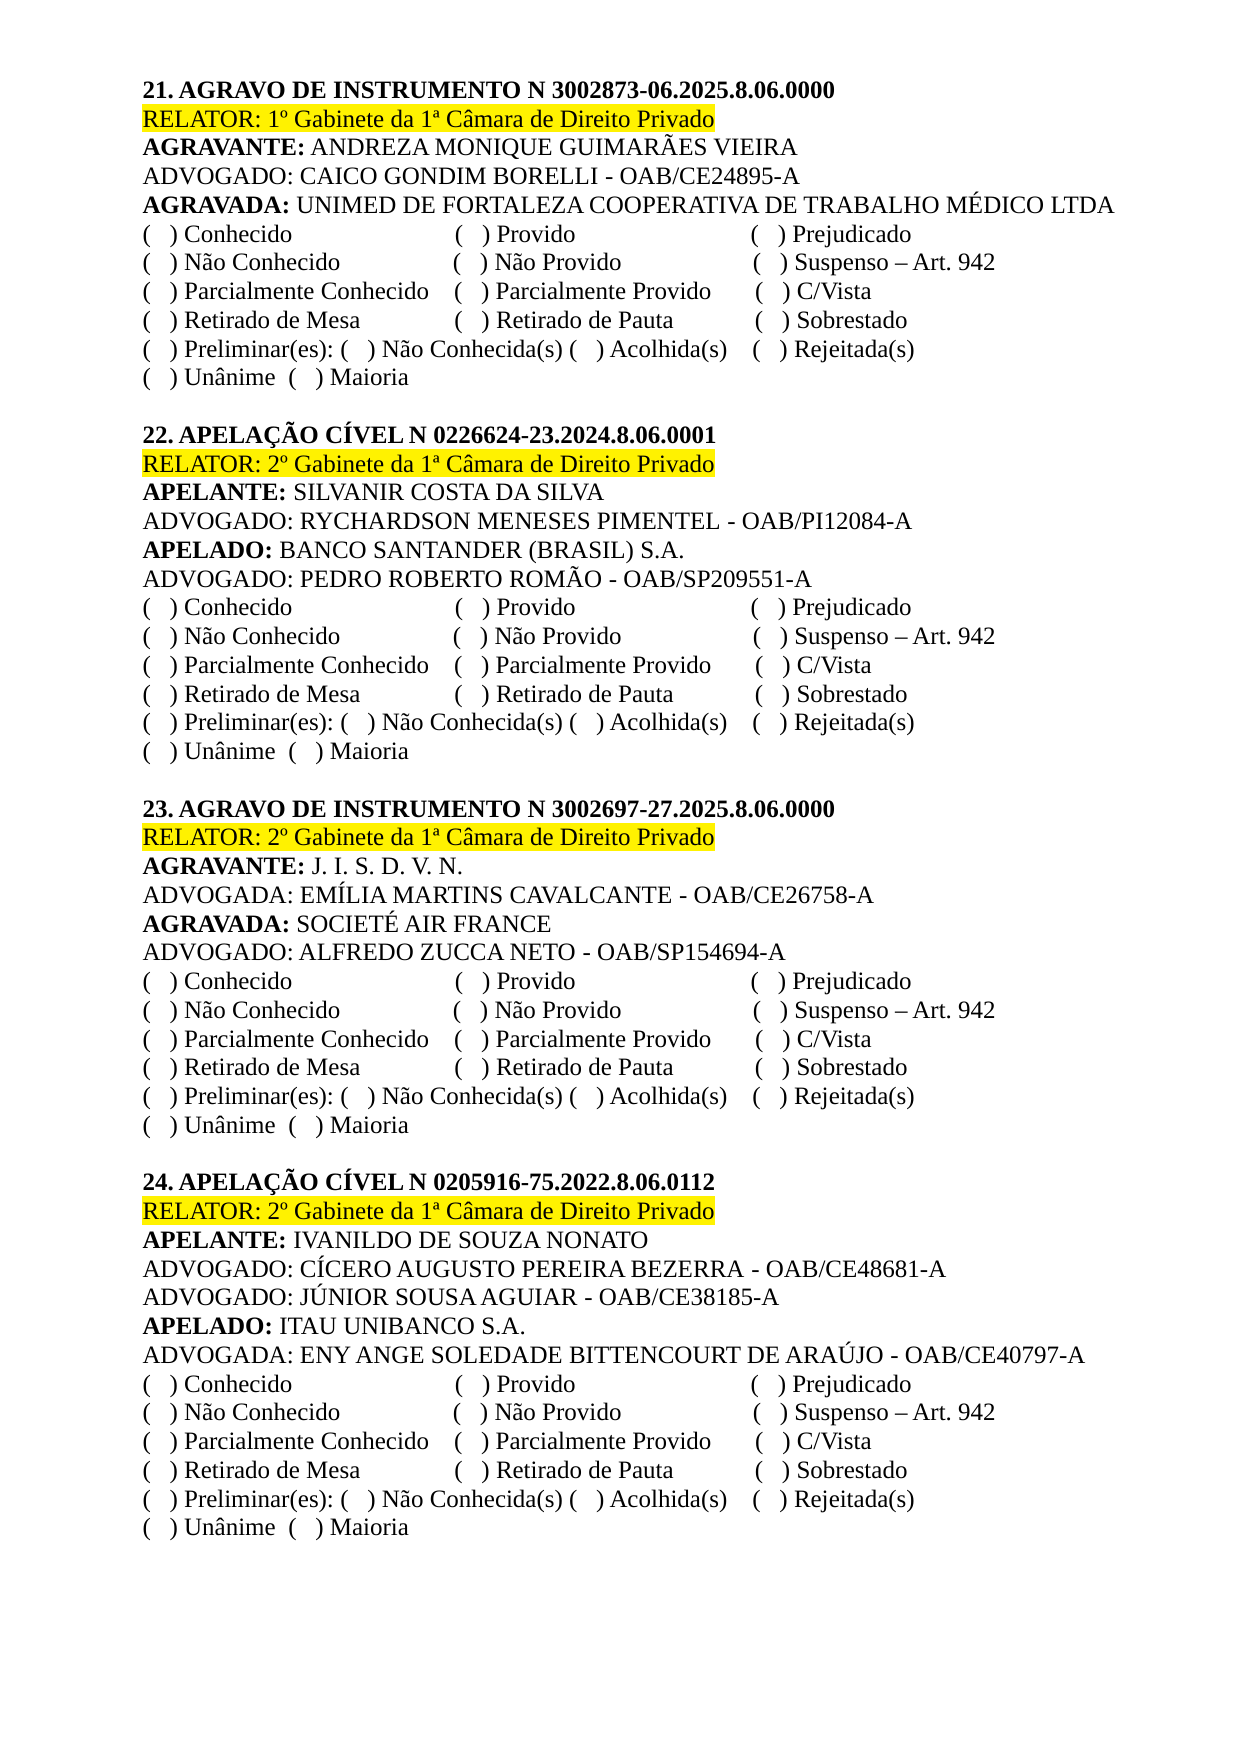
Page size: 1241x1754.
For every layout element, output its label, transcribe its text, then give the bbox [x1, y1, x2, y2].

text ( ) Retirado de Mesa ( ) Retirado de Pauta ( ) Sobrestado [142, 1455, 1141, 1484]
text ( ) Parcialmente Conhecido ( ) Parcialmente Provido ( ) C/Vista [142, 650, 1141, 679]
text ( ) Preliminar(es): ( ) Não Conhecida(s) ( ) Acolhida(s) ( ) Rejeitada(s) [142, 707, 1141, 736]
text ( ) Não Conhecido ( ) Não Provido ( ) Suspenso – Art. 942 [142, 1397, 1141, 1426]
text ( ) Não Conhecido ( ) Não Provido ( ) Suspenso – Art. 942 [142, 995, 1141, 1024]
text ( ) Unânime ( ) Maioria 23. AGRAVO DE INSTRUMENTO N 3002697-27.2025.8.06.0000 RELATOR: 2º Gabinete da 1ª Câmara de Direito Privado AGRAVANTE: J. I. S. D. V. N. ADVOGADA: EMÍLIA MARTINS CAVALCANTE - OAB/CE26758-A AGRAVADA: SOCIETÉ AIR FRANCE ADVOGADO: ALFREDO ZUCCA NETO - OAB/SP154694-A ( ) Conhecido ( ) Provido ( ) Prejudicado [142, 736, 1141, 995]
text ( ) Retirado de Mesa ( ) Retirado de Pauta ( ) Sobrestado [142, 679, 1141, 707]
text ( ) Parcialmente Conhecido ( ) Parcialmente Provido ( ) C/Vista [142, 1426, 1141, 1455]
text ( ) Retirado de Mesa ( ) Retirado de Pauta ( ) Sobrestado [142, 305, 1141, 334]
text 21. AGRAVO DE INSTRUMENTO N 3002873-06.2025.8.06.0000 RELATOR: 1º Gabinete da 1ª Câmara de Direito Privado AGRAVANTE: ANDREZA MONIQUE GUIMARÃES VIEIRA ADVOGADO: CAICO GONDIM BORELLI - OAB/CE24895-A AGRAVADA: UNIMED DE FORTALEZA COOPERATIVA DE TRABALHO MÉDICO LTDA ( ) Conhecido ( ) Provido ( ) Prejudicado [142, 75, 1141, 247]
text ( ) Não Conhecido ( ) Não Provido ( ) Suspenso – Art. 942 [142, 621, 1141, 650]
text ( ) Preliminar(es): ( ) Não Conhecida(s) ( ) Acolhida(s) ( ) Rejeitada(s) [142, 334, 1141, 362]
text ( ) Parcialmente Conhecido ( ) Parcialmente Provido ( ) C/Vista [142, 1024, 1141, 1052]
text ( ) Não Conhecido ( ) Não Provido ( ) Suspenso – Art. 942 [142, 247, 1141, 276]
text ( ) Unânime ( ) Maioria 24. APELAÇÃO CÍVEL N 0205916-75.2022.8.06.0112 RELATOR: 2º Gabinete da 1ª Câmara de Direito Privado APELANTE: IVANILDO DE SOUZA NONATO ADVOGADO: CÍCERO AUGUSTO PEREIRA BEZERRA - OAB/CE48681-A ADVOGADO: JÚNIOR SOUSA AGUIAR - OAB/CE38185-A APELADO: ITAU UNIBANCO S.A. ADVOGADA: ENY ANGE SOLEDADE BITTENCOURT DE ARAÚJO - OAB/CE40797-A ( ) Conhecido ( ) Provido ( ) Prejudicado [142, 1110, 1141, 1397]
text ( ) Unânime ( ) Maioria 22. APELAÇÃO CÍVEL N 0226624-23.2024.8.06.0001 RELATOR: 2º Gabinete da 1ª Câmara de Direito Privado APELANTE: SILVANIR COSTA DA SILVA ADVOGADO: RYCHARDSON MENESES PIMENTEL - OAB/PI12084-A APELADO: BANCO SANTANDER (BRASIL) S.A. ADVOGADO: PEDRO ROBERTO ROMÃO - OAB/SP209551-A ( ) Conhecido ( ) Provido ( ) Prejudicado [142, 362, 1141, 621]
text ( ) Retirado de Mesa ( ) Retirado de Pauta ( ) Sobrestado [142, 1052, 1141, 1081]
text ( ) Parcialmente Conhecido ( ) Parcialmente Provido ( ) C/Vista [142, 276, 1141, 305]
text ( ) Unânime ( ) Maioria [142, 1512, 1141, 1599]
text ( ) Preliminar(es): ( ) Não Conhecida(s) ( ) Acolhida(s) ( ) Rejeitada(s) [142, 1484, 1141, 1512]
text ( ) Preliminar(es): ( ) Não Conhecida(s) ( ) Acolhida(s) ( ) Rejeitada(s) [142, 1081, 1141, 1110]
